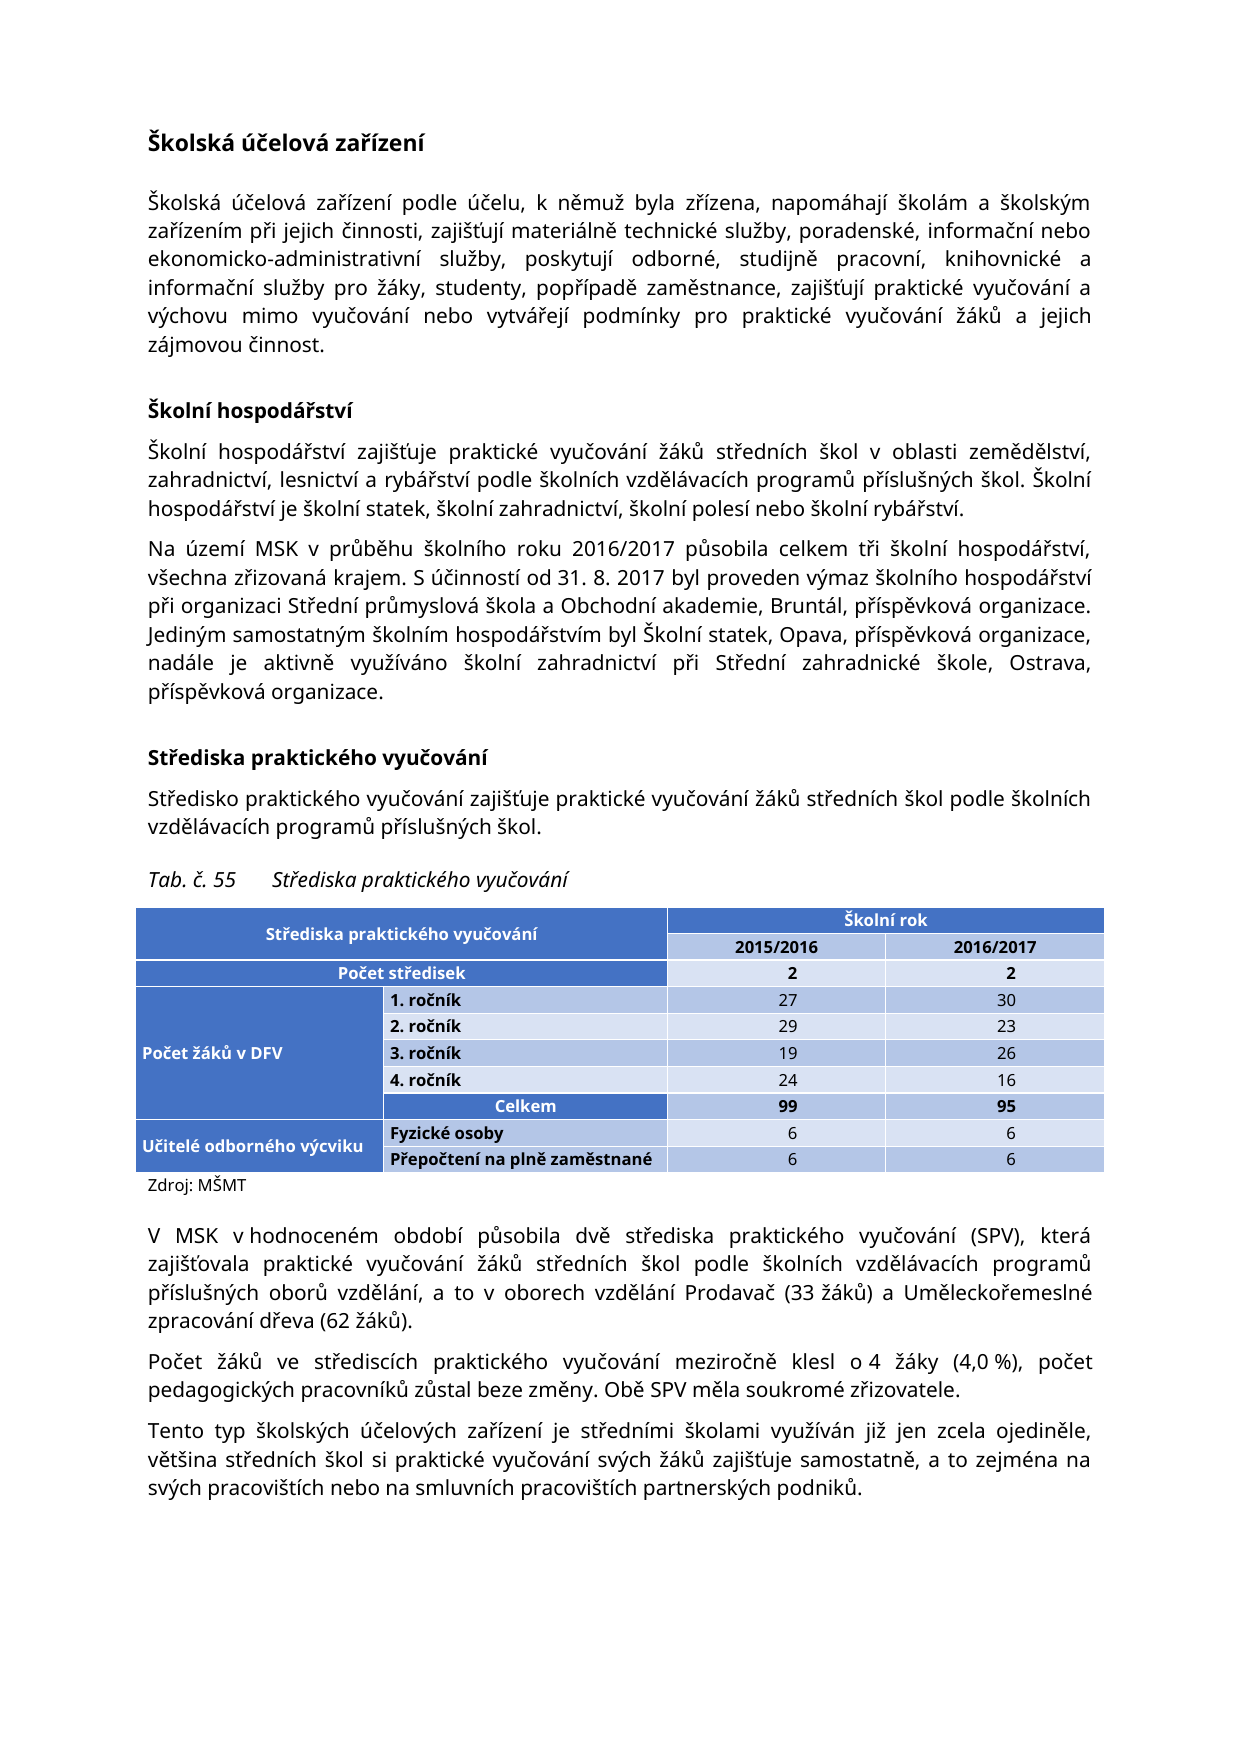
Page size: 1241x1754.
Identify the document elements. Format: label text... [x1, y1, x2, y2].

text Střediska praktického vyučování [148, 743, 1092, 771]
table_cell Celkem [384, 1094, 667, 1119]
text Zdroj: MŠMT [148, 1173, 1092, 1196]
table_cell 6 [668, 1120, 885, 1146]
text Školní hospodářství [148, 396, 1092, 424]
table_cell 2016/2017 [886, 934, 1104, 959]
table_cell 2. ročník [384, 1014, 667, 1039]
table_cell 24 [668, 1067, 885, 1092]
table_cell 27 [668, 987, 885, 1013]
table_cell Počet středisek [136, 961, 667, 986]
table_cell 95 [886, 1094, 1104, 1119]
table_cell 1. ročník [384, 987, 667, 1013]
table_cell 6 [668, 1147, 885, 1172]
table_cell 99 [668, 1094, 885, 1119]
text Počet žáků ve střediscích praktického vyučování meziročně klesl o 4 žáky (4,0 %), počet pedagogických pracovníků zůstal beze změny. Obě SPV měla soukromé zřizovatele. [148, 1347, 1092, 1404]
table_cell 2 [668, 961, 885, 986]
table_cell 19 [668, 1040, 885, 1066]
text Školská účelová zařízení podle účelu, k němuž byla zřízena, napomáhají školám a školským zařízením při jejich činnosti, zajišťují materiálně technické služby, poradenské, informační nebo ekonomicko-administrativní služby, poskytují odborné, studijně pracovní, knihovnické a informační služby pro žáky, studenty, popřípadě zaměstnance, zajišťují praktické vyučování a výchovu mimo vyučování nebo vytvářejí podmínky pro praktické vyučování žáků a jejich zájmovou činnost. [148, 188, 1092, 358]
table_cell Fyzické osoby [384, 1120, 667, 1146]
table_header Školní rok [668, 908, 1104, 933]
table_cell 23 [886, 1014, 1104, 1039]
table_cell 16 [886, 1067, 1104, 1092]
text Středisko praktického vyučování zajišťuje praktické vyučování žáků středních škol podle školních vzdělávacích programů příslušných škol. [148, 784, 1092, 841]
text V MSK v hodnoceném období působila dvě střediska praktického vyučování (SPV), která zajišťovala praktické vyučování žáků středních škol podle školních vzdělávacích programů příslušných oborů vzdělání, a to v oborech vzdělání Prodavač (33 žáků) a Uměleckořemeslné zpracování dřeva (62 žáků). [148, 1221, 1092, 1334]
table_cell 3. ročník [384, 1040, 667, 1066]
table_cell Učitelé odborného výcviku [136, 1120, 383, 1172]
text Na území MSK v průběhu školního roku 2016/2017 působila celkem tři školní hospodářství, všechna zřizovaná krajem. S účinností od 31. 8. 2017 byl proveden výmaz školního hospodářství při organizaci Střední průmyslová škola a Obchodní akademie, Bruntál, příspěvková organizace. Jediným samostatným školním hospodářstvím byl Školní statek, Opava, příspěvková organizace, nadále je aktivně využíváno školní zahradnictví při Střední zahradnické škole, Ostrava, příspěvková organizace. [148, 534, 1092, 705]
table_cell 6 [886, 1147, 1104, 1172]
table_cell 2 [886, 961, 1104, 986]
table_header Střediska praktického vyučování [136, 908, 667, 959]
table_cell 29 [668, 1014, 885, 1039]
table_cell 30 [886, 987, 1104, 1013]
table_cell 4. ročník [384, 1067, 667, 1092]
table_cell 2015/2016 [668, 934, 885, 959]
subtitle Školská účelová zařízení [148, 127, 1092, 158]
table_cell Přepočtení na plně zaměstnané [384, 1147, 667, 1172]
table_cell 26 [886, 1040, 1104, 1066]
text Tento typ školských účelových zařízení je středními školami využíván již jen zcela ojediněle, většina středních škol si praktické vyučování svých žáků zajišťuje samostatně, a to zejména na svých pracovištích nebo na smluvních pracovištích partnerských podniků. [148, 1416, 1092, 1502]
list Střediska praktického vyučování [148, 866, 1092, 894]
text Školní hospodářství zajišťuje praktické vyučování žáků středních škol v oblasti zemědělství, zahradnictví, lesnictví a rybářství podle školních vzdělávacích programů příslušných škol. Školní hospodářství je školní statek, školní zahradnictví, školní polesí nebo školní rybářství. [148, 437, 1092, 522]
table_cell Počet žáků v DFV [136, 987, 383, 1119]
table_cell 6 [886, 1120, 1104, 1146]
